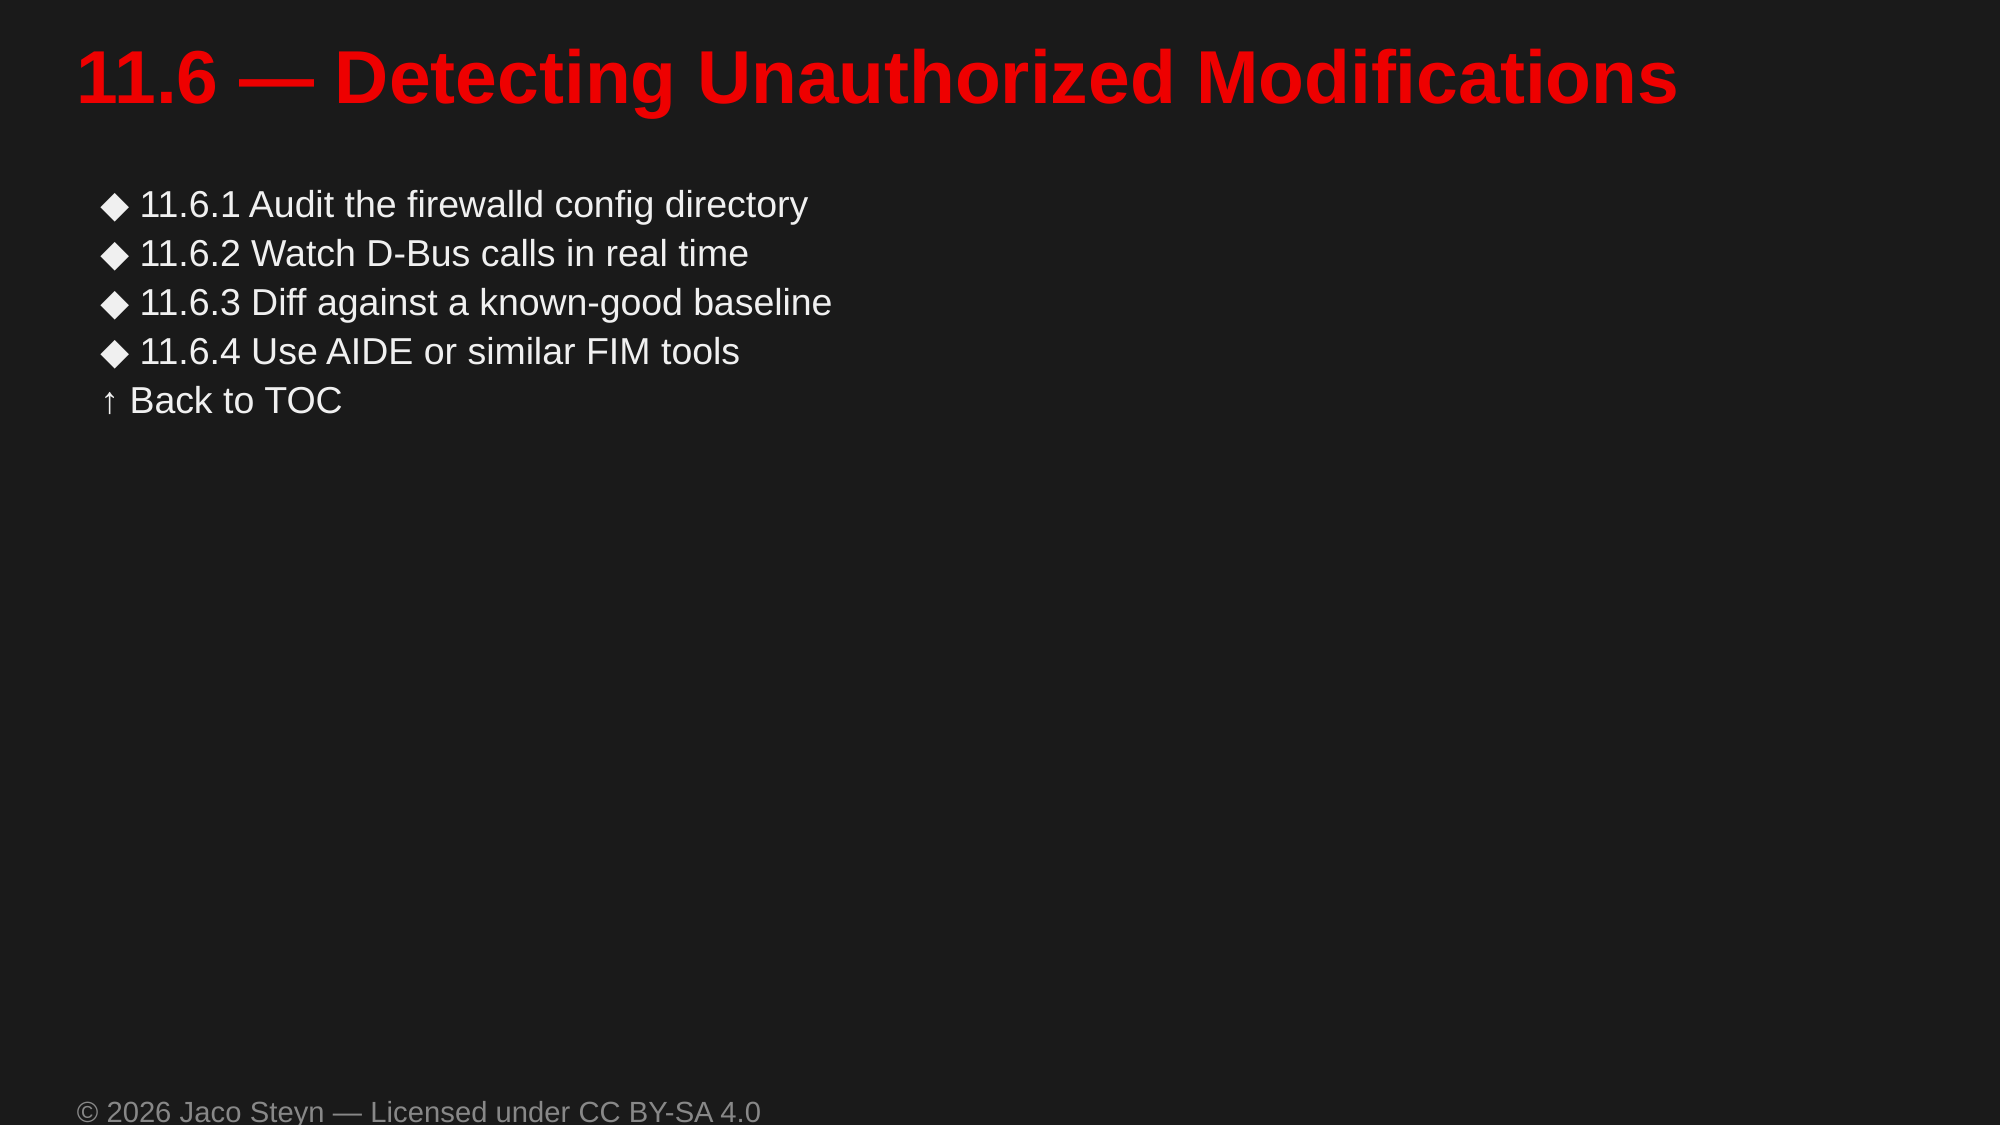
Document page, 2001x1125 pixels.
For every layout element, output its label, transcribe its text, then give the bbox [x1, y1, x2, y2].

text_box 11.6 — Detecting Unauthorized Modifications [59, 23, 1942, 154]
text_box © 2026 Jaco Steyn — Licensed under CC BY-SA 4.0 [59, 1083, 1942, 1120]
text_box ◆ 11.6.1 Audit the firewalld config directory ◆ 11.6.2 Watch D-Bus calls in real time ◆ 11.6.3 Diff against a known-good baseline ◆ 11.6.4 Use AIDE or similar FIM tools ↑ Back to TOC [59, 171, 1942, 1083]
